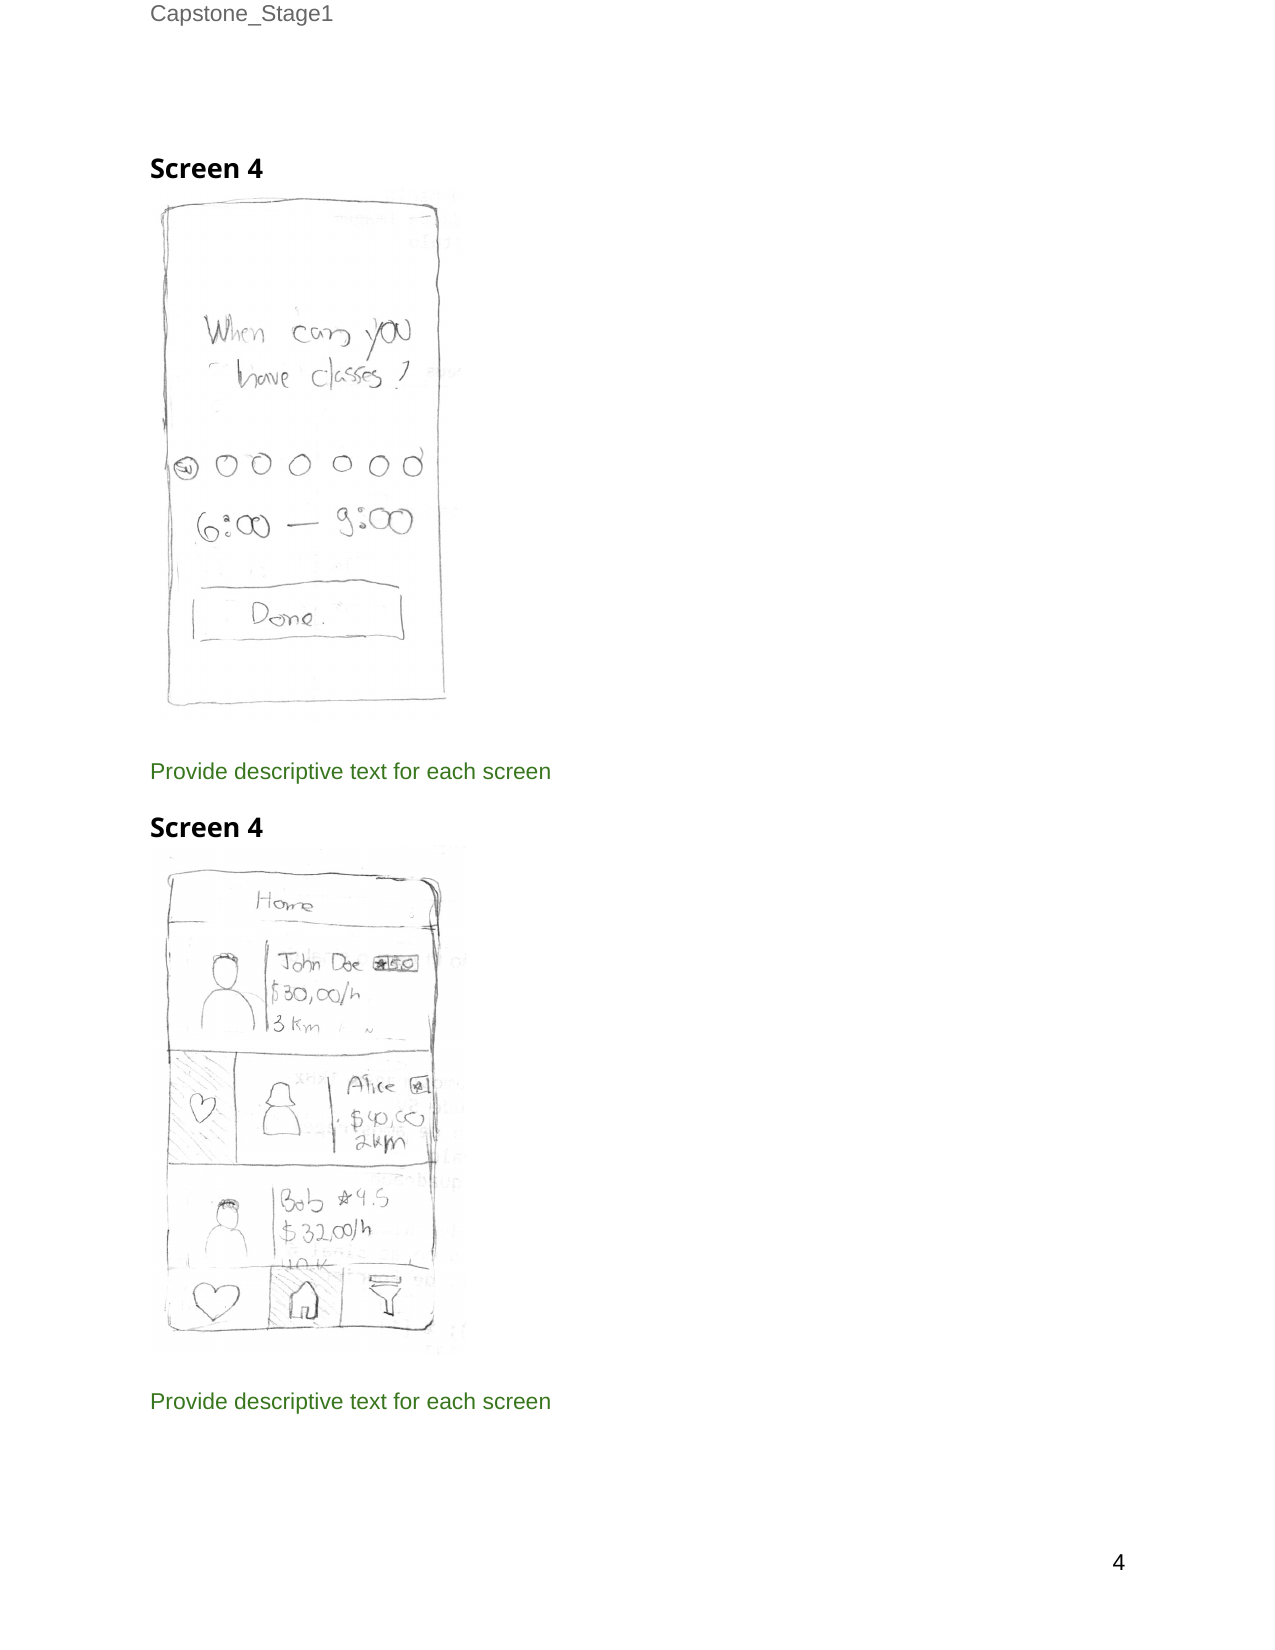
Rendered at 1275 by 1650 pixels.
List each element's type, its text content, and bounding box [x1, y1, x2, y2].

text Provide descriptive text for each screen [150, 1388, 1125, 1415]
subtitle Screen 4 [150, 809, 1125, 846]
text Provide descriptive text for each screen [150, 758, 1125, 784]
subtitle Screen 4 [150, 150, 1125, 187]
picture [150, 845, 467, 1355]
picture [150, 186, 462, 724]
